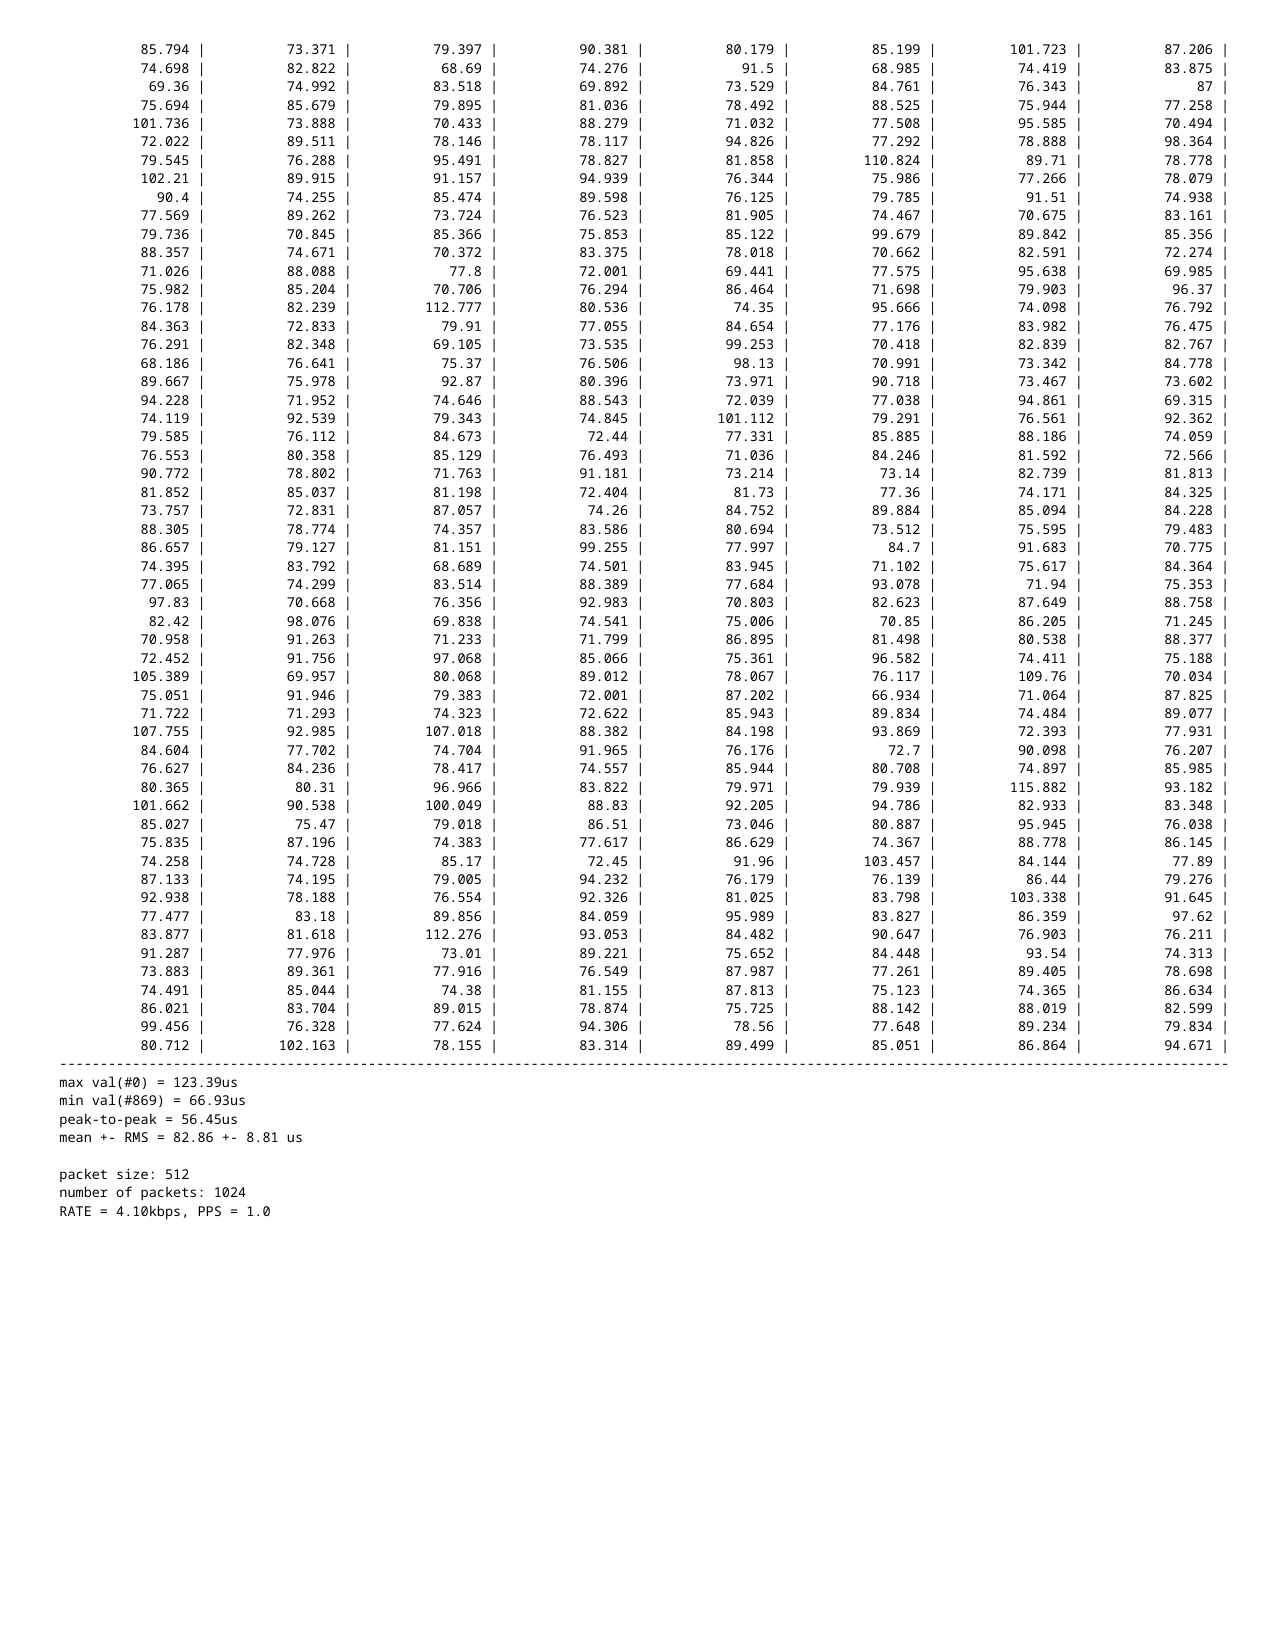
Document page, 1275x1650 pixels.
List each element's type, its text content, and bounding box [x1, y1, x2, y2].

text ------------------------------------------------------------------------------------------------------------------------------------------------ [59, 1054, 1231, 1073]
text 99.456 | 76.328 | 77.624 | 94.306 | 78.56 | 77.648 | 89.234 | 79.834 | [59, 1017, 1231, 1036]
text 91.287 | 77.976 | 73.01 | 89.221 | 75.652 | 84.448 | 93.54 | 74.313 | [59, 944, 1231, 962]
text 101.736 | 73.888 | 70.433 | 88.279 | 71.032 | 77.508 | 95.585 | 70.494 | [59, 114, 1231, 132]
text 74.395 | 83.792 | 68.689 | 74.501 | 83.945 | 71.102 | 75.617 | 84.364 | [59, 556, 1231, 575]
text 77.569 | 89.262 | 73.724 | 76.523 | 81.905 | 74.467 | 70.675 | 83.161 | [59, 206, 1231, 224]
text 74.698 | 82.822 | 68.69 | 74.276 | 91.5 | 68.985 | 74.419 | 83.875 | [59, 59, 1231, 77]
text 76.627 | 84.236 | 78.417 | 74.557 | 85.944 | 80.708 | 74.897 | 85.985 | [59, 759, 1231, 778]
text 71.722 | 71.293 | 74.323 | 72.622 | 85.943 | 89.834 | 74.484 | 89.077 | [59, 704, 1231, 722]
text 76.291 | 82.348 | 69.105 | 73.535 | 99.253 | 70.418 | 82.839 | 82.767 | [59, 335, 1231, 354]
text 90.772 | 78.802 | 71.763 | 91.181 | 73.214 | 73.14 | 82.739 | 81.813 | [59, 464, 1231, 483]
text 81.852 | 85.037 | 81.198 | 72.404 | 81.73 | 77.36 | 74.171 | 84.325 | [59, 483, 1231, 501]
text 83.877 | 81.618 | 112.276 | 93.053 | 84.482 | 90.647 | 76.903 | 76.211 | [59, 925, 1231, 944]
text 72.452 | 91.756 | 97.068 | 85.066 | 75.361 | 96.582 | 74.411 | 75.188 | [59, 649, 1231, 667]
text 74.491 | 85.044 | 74.38 | 81.155 | 87.813 | 75.123 | 74.365 | 86.634 | [59, 981, 1231, 999]
text 80.365 | 80.31 | 96.966 | 83.822 | 79.971 | 79.939 | 115.882 | 93.182 | [59, 778, 1231, 796]
text 77.065 | 74.299 | 83.514 | 88.389 | 77.684 | 93.078 | 71.94 | 75.353 | [59, 575, 1231, 593]
text 79.585 | 76.112 | 84.673 | 72.44 | 77.331 | 85.885 | 88.186 | 74.059 | [59, 427, 1231, 446]
text 74.258 | 74.728 | 85.17 | 72.45 | 91.96 | 103.457 | 84.144 | 77.89 | [59, 851, 1231, 870]
text 70.958 | 91.263 | 71.233 | 71.799 | 86.895 | 81.498 | 80.538 | 88.377 | [59, 630, 1231, 649]
text 90.4 | 74.255 | 85.474 | 89.598 | 76.125 | 79.785 | 91.51 | 74.938 | [59, 188, 1231, 206]
text 105.389 | 69.957 | 80.068 | 89.012 | 78.067 | 76.117 | 109.76 | 70.034 | [59, 667, 1231, 686]
text 85.794 | 73.371 | 79.397 | 90.381 | 80.179 | 85.199 | 101.723 | 87.206 | [59, 40, 1231, 59]
text 79.736 | 70.845 | 85.366 | 75.853 | 85.122 | 99.679 | 89.842 | 85.356 | [59, 224, 1231, 243]
text 75.835 | 87.196 | 74.383 | 77.617 | 86.629 | 74.367 | 88.778 | 86.145 | [59, 833, 1231, 851]
text 73.757 | 72.831 | 87.057 | 74.26 | 84.752 | 89.884 | 85.094 | 84.228 | [59, 501, 1231, 519]
text peak-to-peak = 56.45us [59, 1109, 1231, 1128]
text 107.755 | 92.985 | 107.018 | 88.382 | 84.198 | 93.869 | 72.393 | 77.931 | [59, 722, 1231, 741]
text 76.553 | 80.358 | 85.129 | 76.493 | 71.036 | 84.246 | 81.592 | 72.566 | [59, 446, 1231, 464]
text 82.42 | 98.076 | 69.838 | 74.541 | 75.006 | 70.85 | 86.205 | 71.245 | [59, 612, 1231, 630]
text 84.363 | 72.833 | 79.91 | 77.055 | 84.654 | 77.176 | 83.982 | 76.475 | [59, 317, 1231, 335]
text 73.883 | 89.361 | 77.916 | 76.549 | 87.987 | 77.261 | 89.405 | 78.698 | [59, 962, 1231, 981]
text 94.228 | 71.952 | 74.646 | 88.543 | 72.039 | 77.038 | 94.861 | 69.315 | [59, 391, 1231, 409]
text 79.545 | 76.288 | 95.491 | 78.827 | 81.858 | 110.824 | 89.71 | 78.778 | [59, 151, 1231, 169]
text packet size: 512 [59, 1165, 1231, 1183]
text max val(#0) = 123.39us [59, 1073, 1231, 1091]
text 88.305 | 78.774 | 74.357 | 83.586 | 80.694 | 73.512 | 75.595 | 79.483 | [59, 519, 1231, 538]
text 75.694 | 85.679 | 79.895 | 81.036 | 78.492 | 88.525 | 75.944 | 77.258 | [59, 96, 1231, 114]
text 89.667 | 75.978 | 92.87 | 80.396 | 73.971 | 90.718 | 73.467 | 73.602 | [59, 372, 1231, 391]
text 88.357 | 74.671 | 70.372 | 83.375 | 78.018 | 70.662 | 82.591 | 72.274 | [59, 243, 1231, 261]
text 102.21 | 89.915 | 91.157 | 94.939 | 76.344 | 75.986 | 77.266 | 78.079 | [59, 169, 1231, 188]
text 86.657 | 79.127 | 81.151 | 99.255 | 77.997 | 84.7 | 91.683 | 70.775 | [59, 538, 1231, 556]
text RATE = 4.10kbps, PPS = 1.0 [59, 1202, 1231, 1220]
text 77.477 | 83.18 | 89.856 | 84.059 | 95.989 | 83.827 | 86.359 | 97.62 | [59, 907, 1231, 925]
text 80.712 | 102.163 | 78.155 | 83.314 | 89.499 | 85.051 | 86.864 | 94.671 | [59, 1036, 1231, 1054]
text 75.982 | 85.204 | 70.706 | 76.294 | 86.464 | 71.698 | 79.903 | 96.37 | [59, 280, 1231, 298]
text 85.027 | 75.47 | 79.018 | 86.51 | 73.046 | 80.887 | 95.945 | 76.038 | [59, 814, 1231, 833]
text min val(#869) = 66.93us [59, 1091, 1231, 1109]
text 75.051 | 91.946 | 79.383 | 72.001 | 87.202 | 66.934 | 71.064 | 87.825 | [59, 686, 1231, 704]
text 86.021 | 83.704 | 89.015 | 78.874 | 75.725 | 88.142 | 88.019 | 82.599 | [59, 999, 1231, 1017]
text number of packets: 1024 [59, 1183, 1231, 1202]
text 74.119 | 92.539 | 79.343 | 74.845 | 101.112 | 79.291 | 76.561 | 92.362 | [59, 409, 1231, 427]
text 76.178 | 82.239 | 112.777 | 80.536 | 74.35 | 95.666 | 74.098 | 76.792 | [59, 298, 1231, 317]
text 87.133 | 74.195 | 79.005 | 94.232 | 76.179 | 76.139 | 86.44 | 79.276 | [59, 870, 1231, 888]
text 84.604 | 77.702 | 74.704 | 91.965 | 76.176 | 72.7 | 90.098 | 76.207 | [59, 741, 1231, 759]
text 92.938 | 78.188 | 76.554 | 92.326 | 81.025 | 83.798 | 103.338 | 91.645 | [59, 888, 1231, 907]
text 69.36 | 74.992 | 83.518 | 69.892 | 73.529 | 84.761 | 76.343 | 87 | [59, 77, 1231, 96]
text 71.026 | 88.088 | 77.8 | 72.001 | 69.441 | 77.575 | 95.638 | 69.985 | [59, 261, 1231, 280]
text 72.022 | 89.511 | 78.146 | 78.117 | 94.826 | 77.292 | 78.888 | 98.364 | [59, 132, 1231, 151]
text 97.83 | 70.668 | 76.356 | 92.983 | 70.803 | 82.623 | 87.649 | 88.758 | [59, 593, 1231, 612]
text mean +- RMS = 82.86 +- 8.81 us [59, 1128, 1231, 1146]
text 68.186 | 76.641 | 75.37 | 76.506 | 98.13 | 70.991 | 73.342 | 84.778 | [59, 354, 1231, 372]
text 101.662 | 90.538 | 100.049 | 88.83 | 92.205 | 94.786 | 82.933 | 83.348 | [59, 796, 1231, 814]
